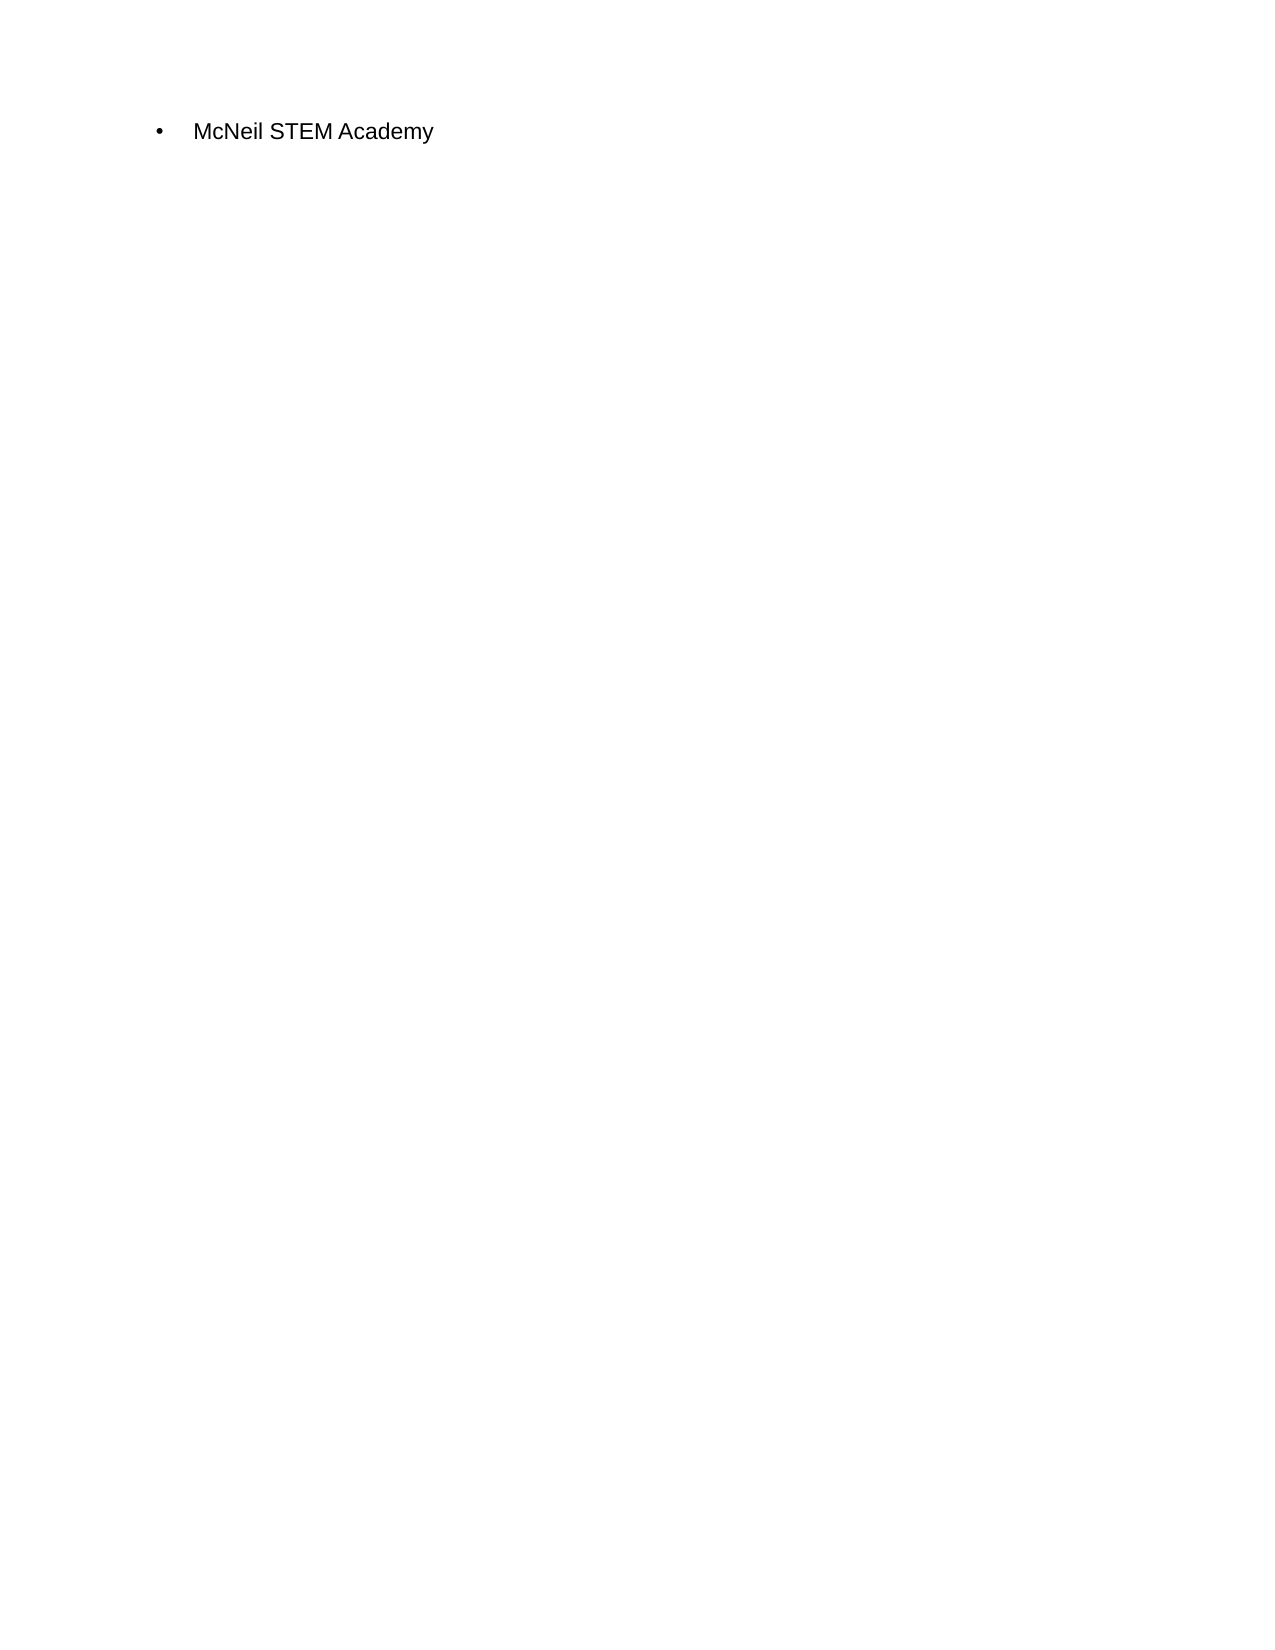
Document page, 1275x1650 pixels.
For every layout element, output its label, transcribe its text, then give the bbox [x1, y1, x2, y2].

list McNeil STEM Academy [156, 118, 1157, 144]
